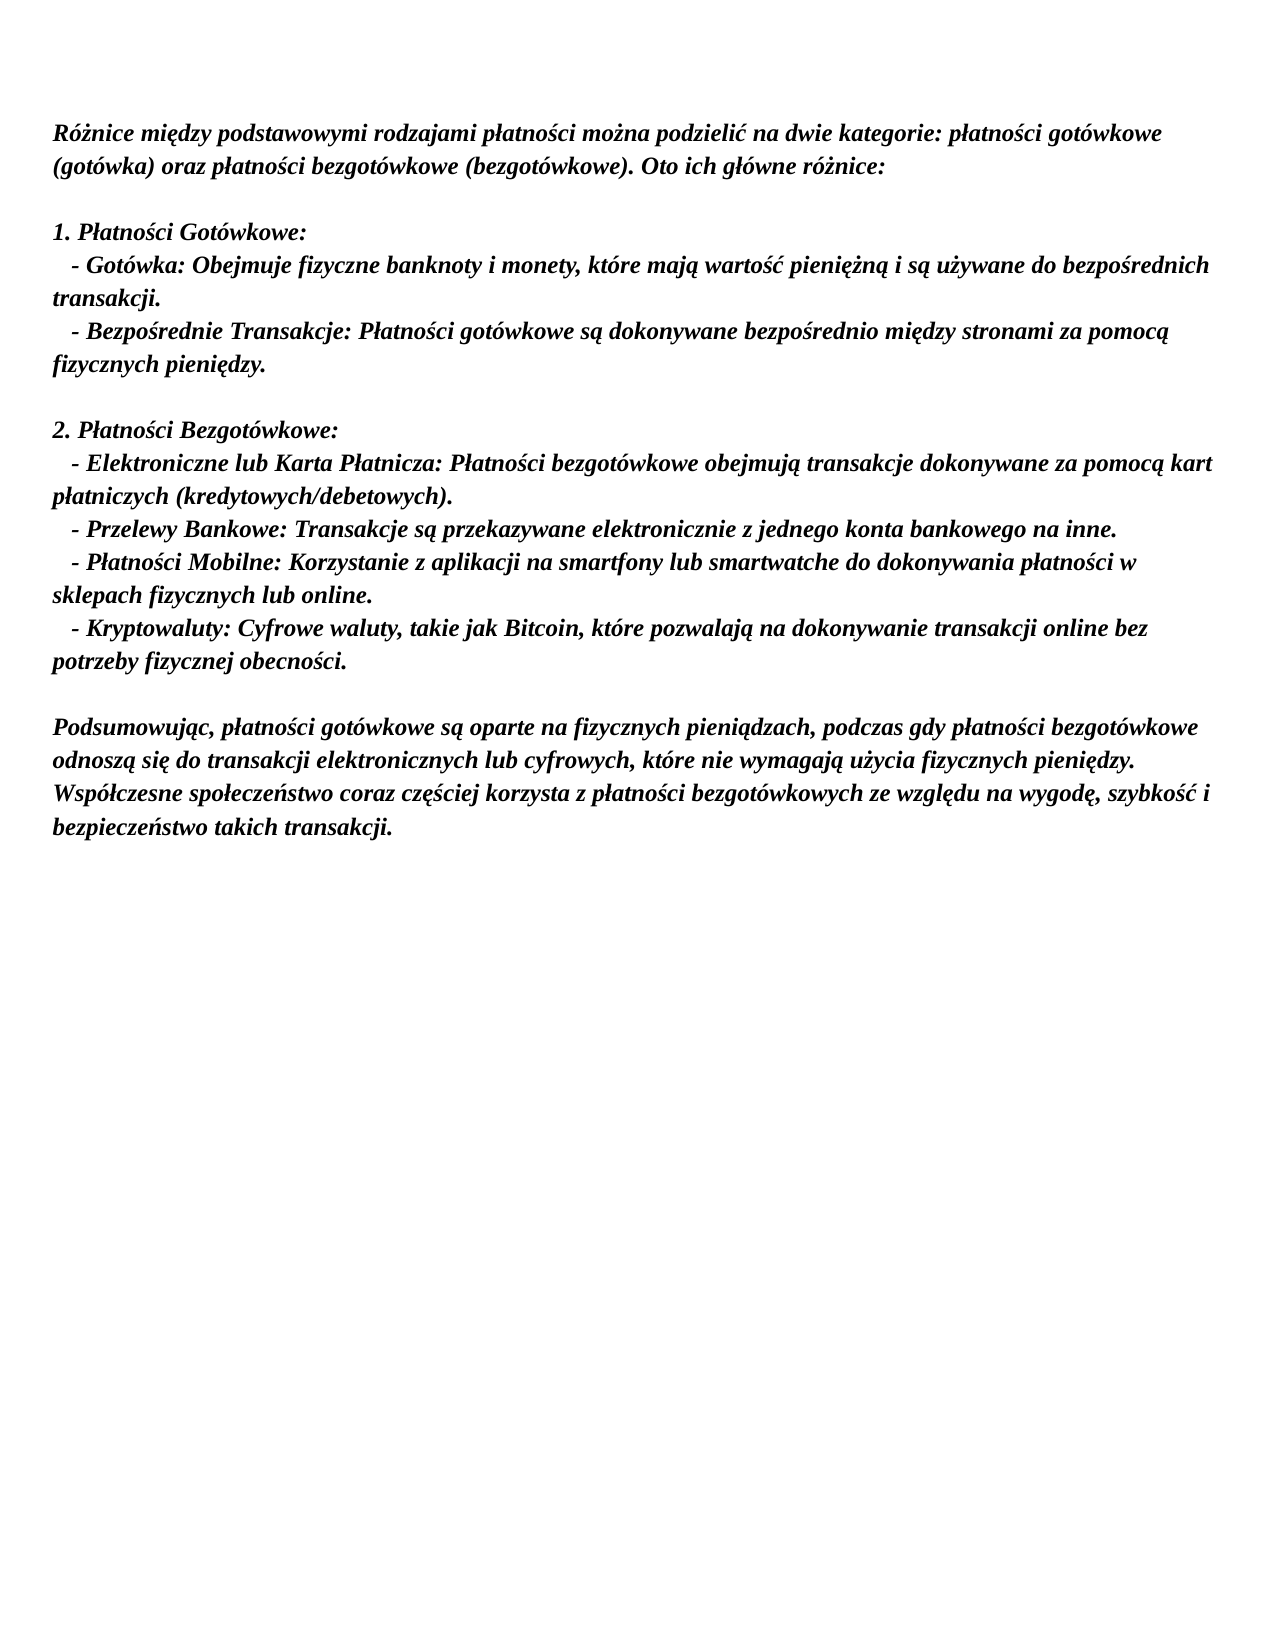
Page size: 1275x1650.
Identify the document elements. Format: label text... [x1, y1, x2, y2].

text 2. Płatności Bezgotówkowe: [52, 415, 1234, 444]
text - Gotówka: Obejmuje fizyczne banknoty i monety, które mają wartość pieniężną i są używane do bezpośrednich transakcji. [52, 250, 1234, 312]
text - Elektroniczne lub Karta Płatnicza: Płatności bezgotówkowe obejmują transakcje dokonywane za pomocą kart płatniczych (kredytowych/debetowych). [52, 448, 1234, 510]
text - Bezpośrednie Transakcje: Płatności gotówkowe są dokonywane bezpośrednio między stronami za pomocą fizycznych pieniędzy. [52, 316, 1234, 378]
text - Kryptowaluty: Cyfrowe waluty, takie jak Bitcoin, które pozwalają na dokonywanie transakcji online bez potrzeby fizycznej obecności. [52, 613, 1234, 675]
text - Przelewy Bankowe: Transakcje są przekazywane elektronicznie z jednego konta bankowego na inne. [52, 514, 1234, 543]
text - Płatności Mobilne: Korzystanie z aplikacji na smartfony lub smartwatche do dokonywania płatności w sklepach fizycznych lub online. [52, 547, 1234, 609]
text Podsumowując, płatności gotówkowe są oparte na fizycznych pieniądzach, podczas gdy płatności bezgotówkowe odnoszą się do transakcji elektronicznych lub cyfrowych, które nie wymagają użycia fizycznych pieniędzy. Współczesne społeczeństwo coraz częściej korzysta z płatności bezgotówkowych ze względu na wygodę, szybkość i bezpieczeństwo takich transakcji. [52, 712, 1234, 840]
text 1. Płatności Gotówkowe: [52, 217, 1234, 246]
text Różnice między podstawowymi rodzajami płatności można podzielić na dwie kategorie: płatności gotówkowe (gotówka) oraz płatności bezgotówkowe (bezgotówkowe). Oto ich główne różnice: [52, 118, 1234, 180]
